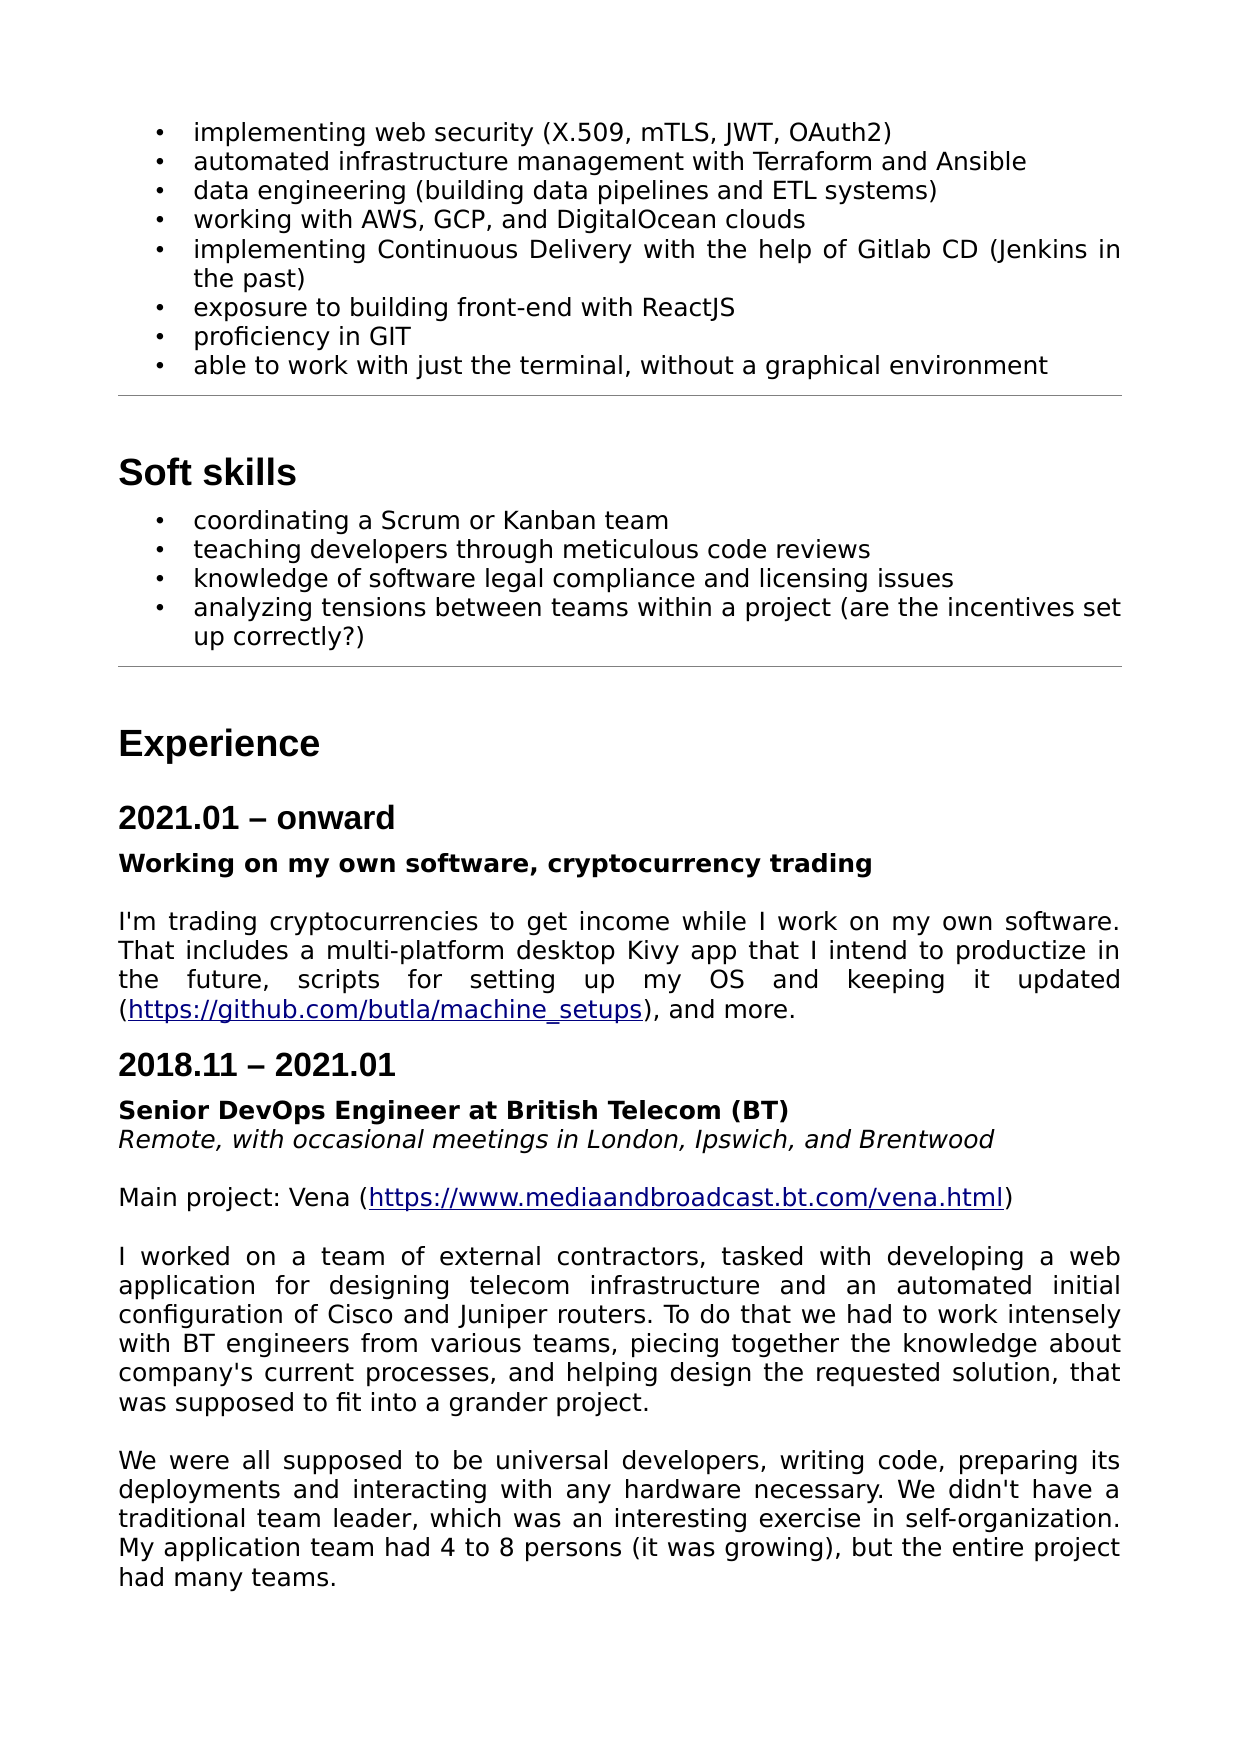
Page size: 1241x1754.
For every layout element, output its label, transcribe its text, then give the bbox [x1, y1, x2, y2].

text I'm trading cryptocurrencies to get income while I work on my own software. That includes a multi-platform desktop Kivy app that I intend to productize in the future, scripts for setting up my OS and keeping it updated (https://github.com/butla/machine_setups), and more. [118, 907, 1122, 1024]
text We were all supposed to be universal developers, writing code, preparing its deployments and interacting with any hardware necessary. We didn't have a traditional team leader, which was an interesting exercise in self-organization. My application team had 4 to 8 persons (it was growing), but the entire project had many teams. [118, 1446, 1122, 1592]
list knowledge of software legal compliance and licensing issues [156, 564, 1122, 593]
subtitle Soft skills [118, 450, 1122, 493]
text Main project: Vena (https://www.mediaandbroadcast.bt.com/vena.html) [118, 1183, 1122, 1213]
list teaching developers through meticulous code reviews [156, 535, 1122, 564]
list analyzing tensions between teams within a project (are the incentives set up correctly?) [156, 593, 1122, 652]
list implementing Continuous Delivery with the help of Gitlab CD (Jenkins in the past) [156, 235, 1122, 293]
subtitle 2021.01 – onward [118, 798, 1122, 837]
list data engineering (building data pipelines and ETL systems) [156, 176, 1122, 206]
subtitle 2018.11 – 2021.01 [118, 1045, 1122, 1083]
list able to work with just the terminal, without a graphical environment [156, 351, 1122, 381]
text I worked on a team of external contractors, tasked with developing a web application for designing telecom infrastructure and an automated initial configuration of Cisco and Juniper routers. To do that we had to work intensely with BT engineers from various teams, piecing together the knowledge about company's current processes, and helping design the requested solution, that was supposed to fit into a grander project. [118, 1242, 1122, 1417]
text Remote, with occasional meetings in London, Ipswich, and Brentwood [118, 1125, 1122, 1154]
text Senior DevOps Engineer at British Telecom (BT) [118, 1096, 1122, 1125]
subtitle Experience [118, 721, 1122, 764]
list exposure to building front-end with ReactJS [156, 293, 1122, 322]
list working with AWS, GCP, and DigitalOcean clouds [156, 206, 1122, 235]
list proficiency in GIT [156, 322, 1122, 351]
list coordinating a Scrum or Kanban team [156, 506, 1122, 535]
list automated infrastructure management with Terraform and Ansible [156, 147, 1122, 176]
text Working on my own software, cryptocurrency trading [118, 849, 1122, 878]
list implementing web security (X.509, mTLS, JWT, OAuth2) [156, 118, 1122, 147]
